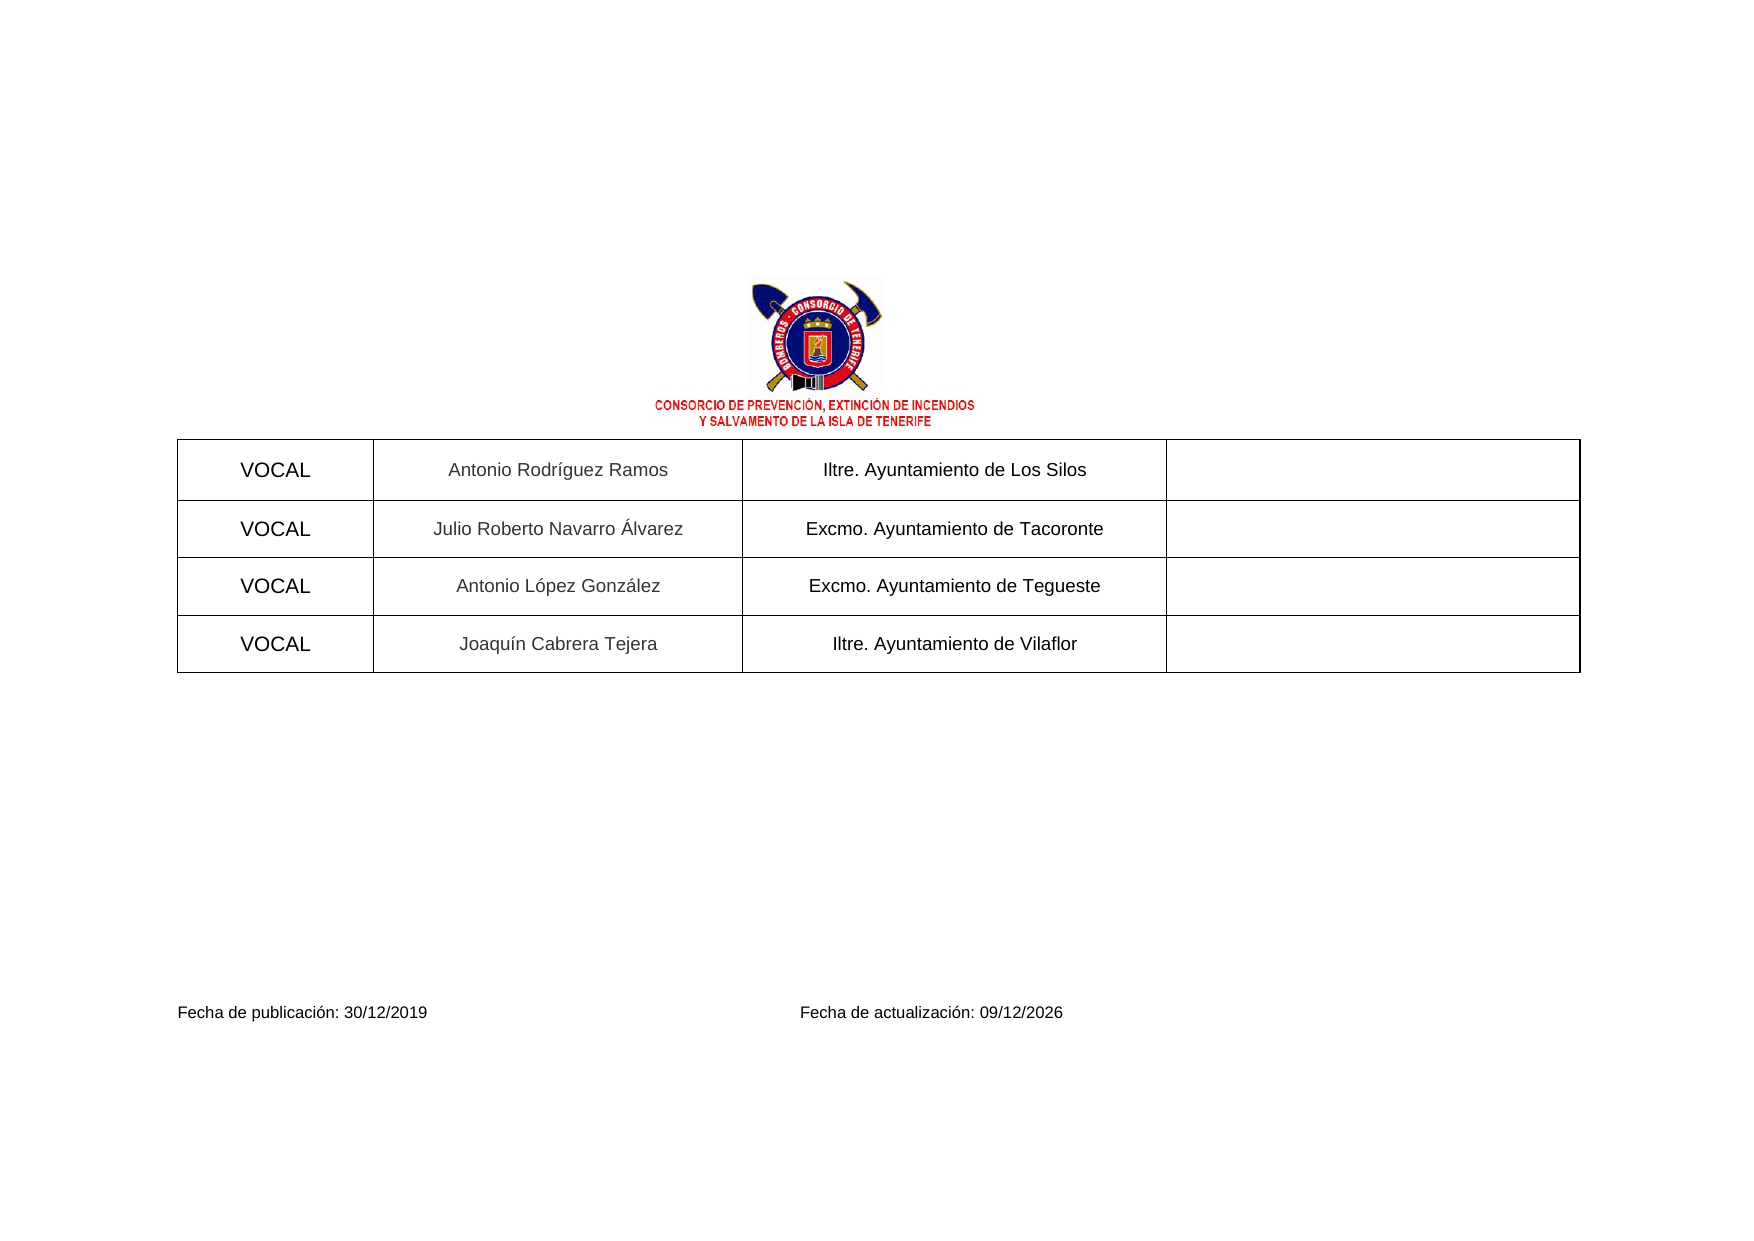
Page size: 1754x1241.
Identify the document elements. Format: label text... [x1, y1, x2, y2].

table_cell Iltre. Ayuntamiento de Los Silos [743, 440, 1166, 500]
table_cell [1167, 558, 1579, 614]
table_cell Excmo. Ayuntamiento de Tacoronte [743, 501, 1166, 557]
table_cell [1167, 616, 1579, 672]
table_cell [1167, 501, 1579, 557]
table_cell Excmo. Ayuntamiento de Tegueste [743, 558, 1166, 614]
table_cell VOCAL [178, 558, 373, 614]
table_cell Iltre. Ayuntamiento de Vilaflor [743, 616, 1166, 672]
table_cell VOCAL [178, 440, 373, 500]
table_cell Julio Roberto Navarro Álvarez [374, 501, 742, 557]
table_cell VOCAL [178, 501, 373, 557]
table_cell VOCAL [178, 616, 373, 672]
table_cell Antonio Rodríguez Ramos [374, 440, 742, 500]
table_cell [1167, 440, 1579, 500]
table_cell Joaquín Cabrera Tejera [374, 616, 742, 672]
table_cell Antonio López González [374, 558, 742, 614]
